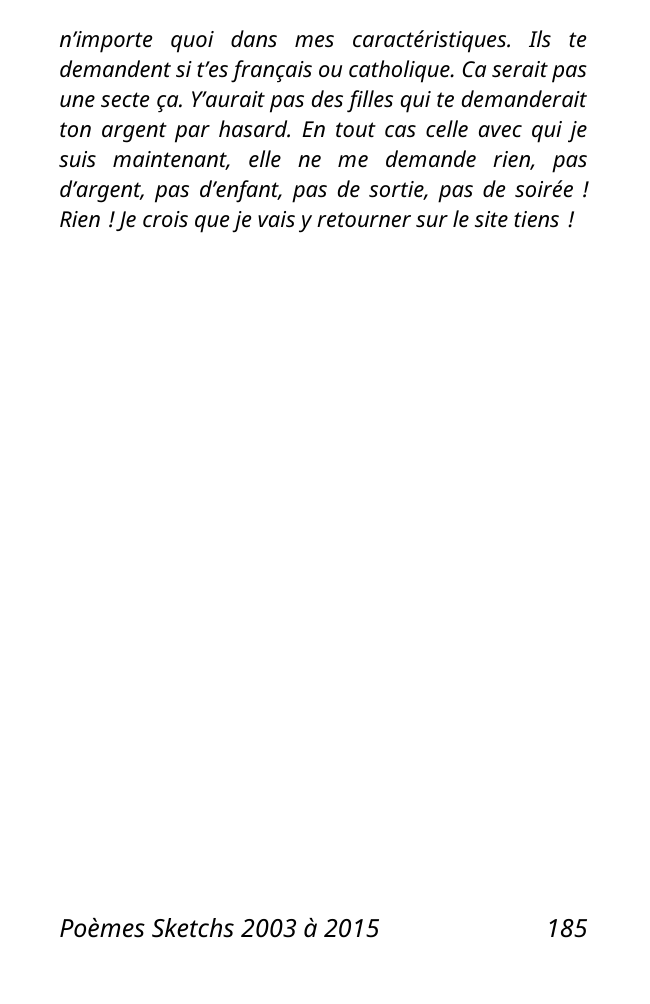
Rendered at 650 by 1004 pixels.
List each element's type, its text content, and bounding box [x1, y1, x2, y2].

text n’importe quoi dans mes caractéristiques. Ils te demandent si t’es français ou catholique. Ca serait pas une secte ça. Y’aurait pas des filles qui te demanderait ton argent par hasard. En tout cas celle avec qui je suis maintenant, elle ne me demande rien, pas d’argent, pas d’enfant, pas de sortie, pas de soirée ! Rien ! Je crois que je vais y retourner sur le site tiens ! [59, 24, 591, 234]
